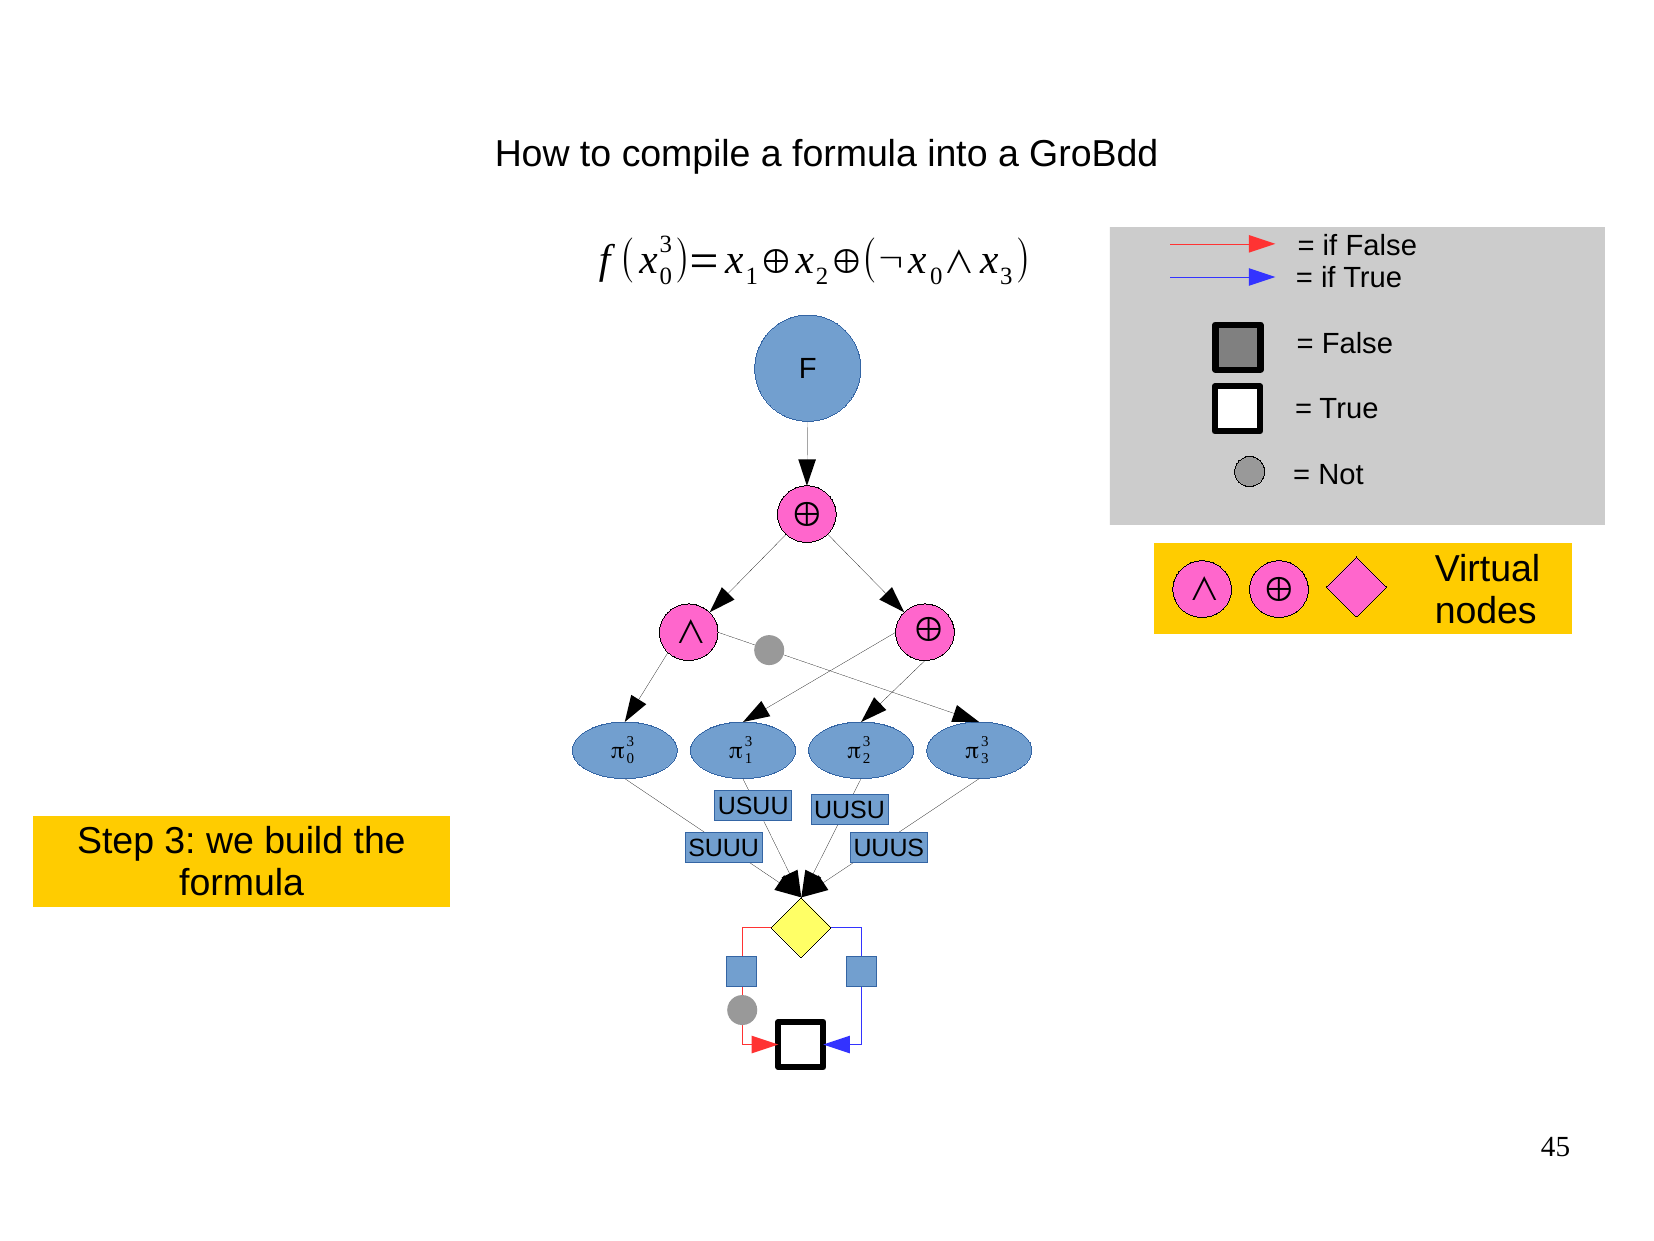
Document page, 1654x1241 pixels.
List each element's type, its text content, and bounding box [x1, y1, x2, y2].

chart [668, 606, 716, 653]
chart [841, 731, 877, 767]
chart [722, 731, 759, 767]
chart [1254, 563, 1302, 610]
text_box USUU [714, 790, 792, 821]
text_box [777, 499, 782, 530]
text_box [771, 897, 831, 958]
text_box [926, 722, 1032, 779]
text_box [726, 956, 757, 987]
text_box [787, 535, 827, 543]
text_box [668, 653, 709, 661]
text_box [1215, 386, 1261, 432]
text_box [690, 722, 796, 779]
chart [904, 603, 952, 651]
title How to compile a formula into a GroBdd [82, 49, 1571, 257]
text_box [778, 1022, 824, 1068]
text_box [659, 612, 668, 652]
chart [782, 488, 830, 535]
text_box [754, 635, 785, 666]
text_box [572, 722, 678, 779]
text_box [808, 722, 914, 779]
text_box SUUU [685, 832, 763, 863]
chart [959, 731, 995, 767]
text_box [727, 995, 758, 1026]
chart [590, 257, 1036, 289]
text_box UUSU [811, 794, 889, 825]
text_box Step 3: we build the formula [33, 816, 450, 907]
text_box = if False = if True = False = True = Not [1109, 227, 1605, 525]
text_box [846, 956, 877, 987]
text_box F [754, 315, 861, 422]
text_box [1154, 543, 1420, 634]
text_box UUUS [850, 832, 928, 863]
text_box [1215, 324, 1261, 370]
text_box [830, 496, 837, 532]
text_box [1234, 456, 1265, 487]
chart [1181, 563, 1229, 610]
text_box [895, 613, 947, 661]
chart [604, 731, 641, 767]
text_box Virtual nodes [1420, 540, 1571, 639]
